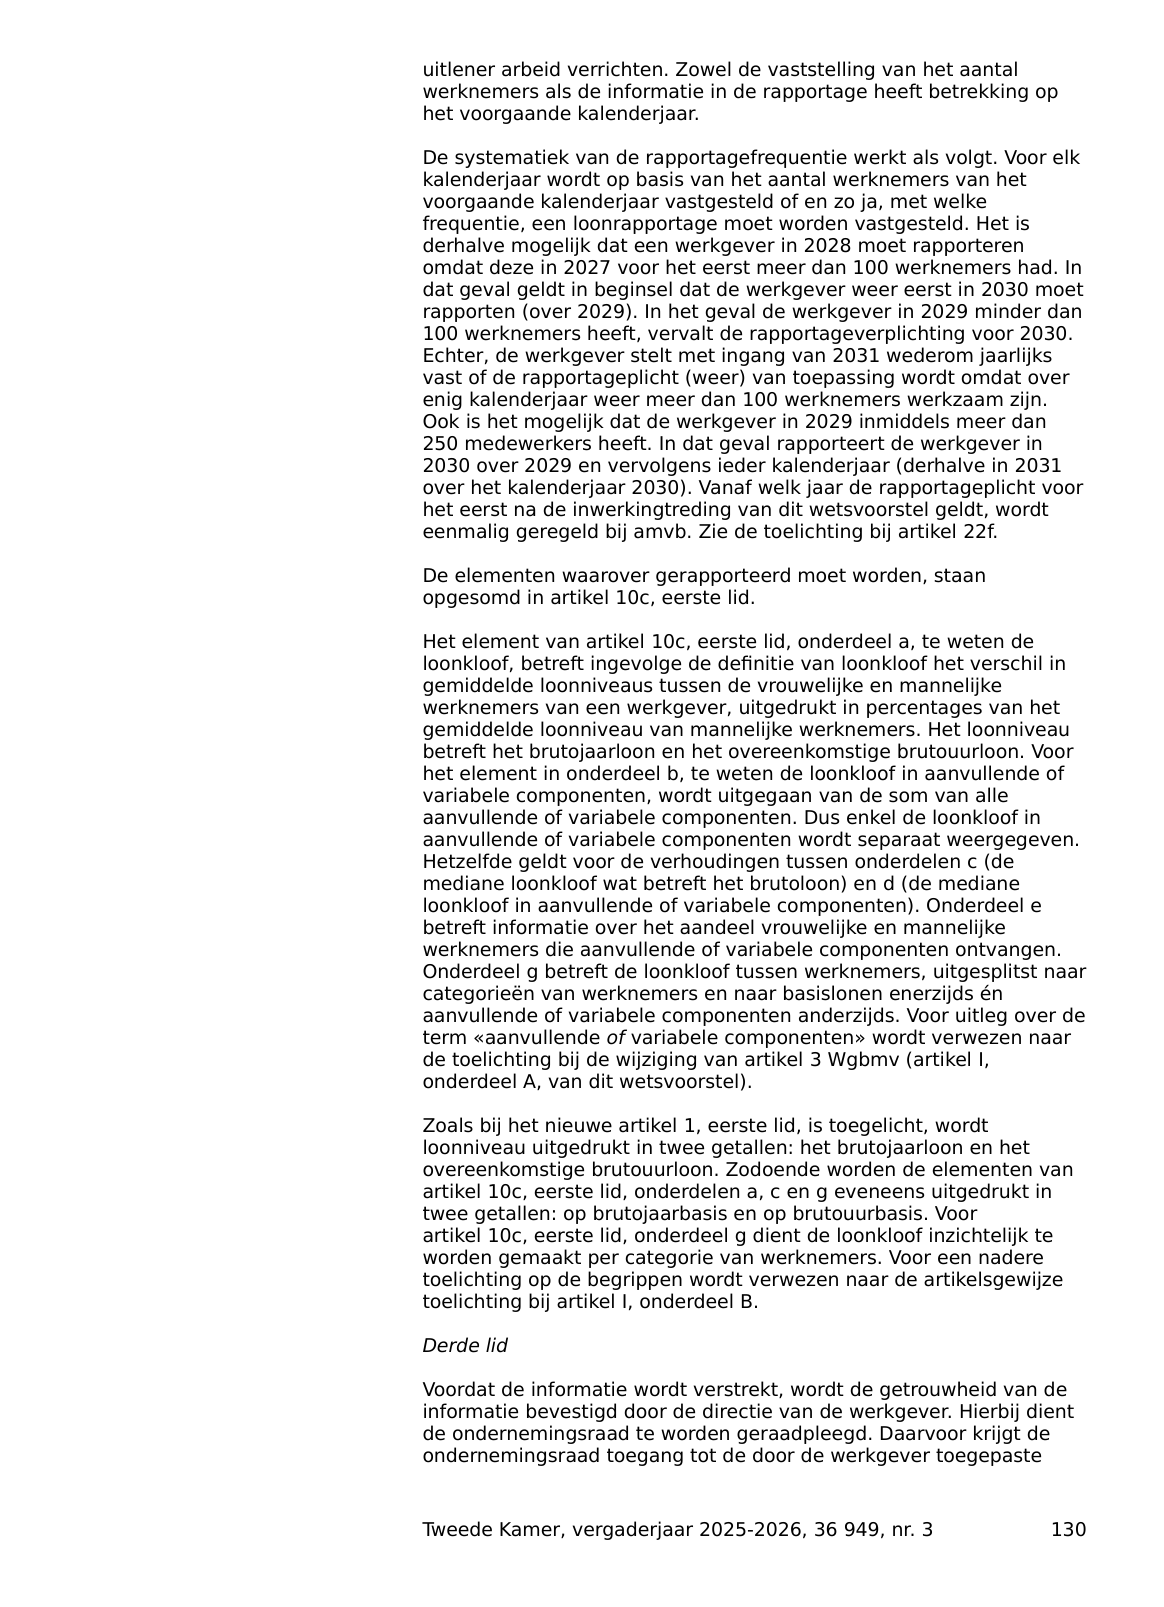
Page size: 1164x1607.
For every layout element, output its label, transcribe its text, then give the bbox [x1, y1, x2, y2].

subtitle Derde lid [422, 1335, 1087, 1357]
text uitlener arbeid verrichten. Zowel de vaststelling van het aantal werknemers als de informatie in de rapportage heeft betrekking op het voorgaande kalenderjaar. [422, 59, 1087, 125]
text Het element van artikel 10c, eerste lid, onderdeel a, te weten de loonkloof, betreft ingevolge de definitie van loonkloof het verschil in gemiddelde loonniveaus tussen de vrouwelijke en mannelijke werknemers van een werkgever, uitgedrukt in percentages van het gemiddelde loonniveau van mannelijke werknemers. Het loonniveau betreft het brutojaarloon en het overeenkomstige brutouurloon. Voor het element in onderdeel b, te weten de loonkloof in aanvullende of variabele componenten, wordt uitgegaan van de som van alle aanvullende of variabele componenten. Dus enkel de loonkloof in aanvullende of variabele componenten wordt separaat weergegeven. Hetzelfde geldt voor de verhoudingen tussen onderdelen c (de mediane loonkloof wat betreft het brutoloon) en d (de mediane loonkloof in aanvullende of variabele componenten). Onderdeel e betreft informatie over het aandeel vrouwelijke en mannelijke werknemers die aanvullende of variabele componenten ontvangen. Onderdeel g betreft de loonkloof tussen werknemers, uitgesplitst naar categorieën van werknemers en naar basislonen enerzijds én aanvullende of variabele componenten anderzijds. Voor uitleg over de term «aanvullende of variabele componenten» wordt verwezen naar de toelichting bij de wijziging van artikel 3 Wgbmv (artikel I, onderdeel A, van dit wetsvoorstel). [422, 631, 1087, 1093]
text De systematiek van de rapportagefrequentie werkt als volgt. Voor elk kalenderjaar wordt op basis van het aantal werknemers van het voorgaande kalenderjaar vastgesteld of en zo ja, met welke frequentie, een loonrapportage moet worden vastgesteld. Het is derhalve mogelijk dat een werkgever in 2028 moet rapporteren omdat deze in 2027 voor het eerst meer dan 100 werknemers had. In dat geval geldt in beginsel dat de werkgever weer eerst in 2030 moet rapporten (over 2029). In het geval de werkgever in 2029 minder dan 100 werknemers heeft, vervalt de rapportageverplichting voor 2030. Echter, de werkgever stelt met ingang van 2031 wederom jaarlijks vast of de rapportageplicht (weer) van toepassing wordt omdat over enig kalenderjaar weer meer dan 100 werknemers werkzaam zijn. Ook is het mogelijk dat de werkgever in 2029 inmiddels meer dan 250 medewerkers heeft. In dat geval rapporteert de werkgever in 2030 over 2029 en vervolgens ieder kalenderjaar (derhalve in 2031 over het kalenderjaar 2030). Vanaf welk jaar de rapportageplicht voor het eerst na de inwerkingtreding van dit wetsvoorstel geldt, wordt eenmalig geregeld bij amvb. Zie de toelichting bij artikel 22f. [422, 147, 1087, 543]
text Voordat de informatie wordt verstrekt, wordt de getrouwheid van de informatie bevestigd door de directie van de werkgever. Hierbij dient de ondernemingsraad te worden geraadpleegd. Daarvoor krijgt de ondernemingsraad toegang tot de door de werkgever toegepaste [422, 1379, 1087, 1467]
text De elementen waarover gerapporteerd moet worden, staan opgesomd in artikel 10c, eerste lid. [422, 565, 1087, 609]
text Zoals bij het nieuwe artikel 1, eerste lid, is toegelicht, wordt loonniveau uitgedrukt in twee getallen: het brutojaarloon en het overeenkomstige brutouurloon. Zodoende worden de elementen van artikel 10c, eerste lid, onderdelen a, c en g eveneens uitgedrukt in twee getallen: op brutojaarbasis en op brutouurbasis. Voor artikel 10c, eerste lid, onderdeel g dient de loonkloof inzichtelijk te worden gemaakt per categorie van werknemers. Voor een nadere toelichting op de begrippen wordt verwezen naar de artikelsgewijze toelichting bij artikel I, onderdeel B. [422, 1115, 1087, 1313]
